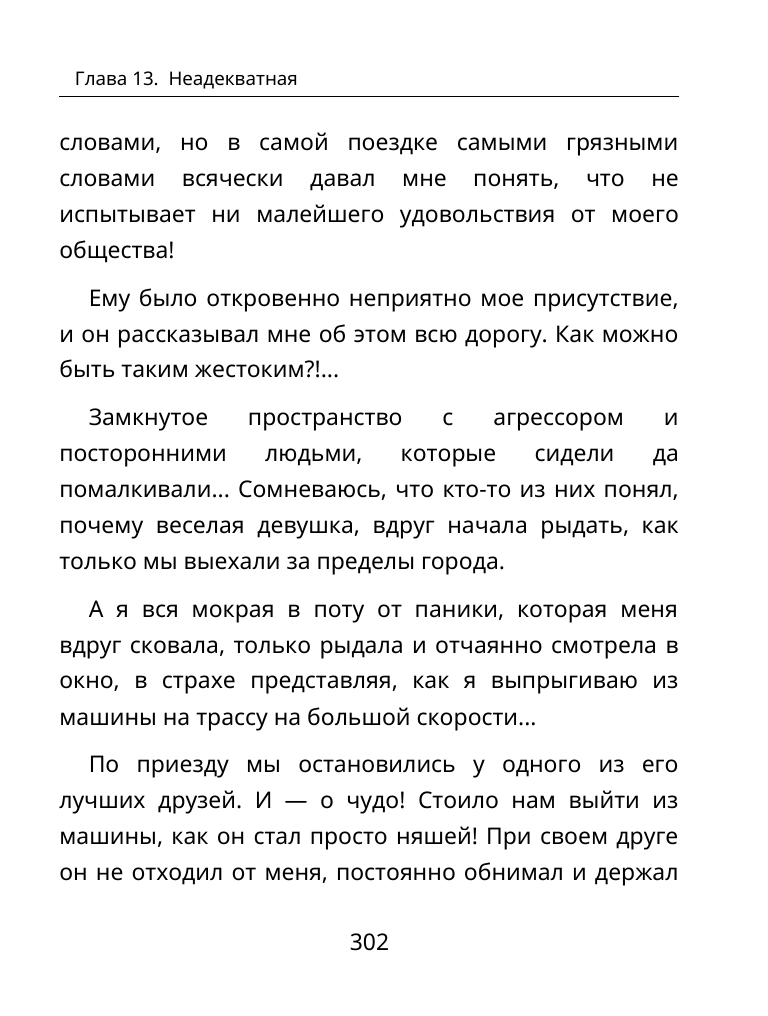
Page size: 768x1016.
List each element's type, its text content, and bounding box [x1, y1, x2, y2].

text По приезду мы остановились у одного из его лучших друзей. И — о чудо! Стоило нам выйти из машины, как он стал просто няшей! При своем друге он не отходил от меня, постоянно обнимал и держал [59, 748, 679, 887]
text словами, но в самой поездке самыми грязными словами всячески давал мне понять, что не испытывает ни малейшего удовольствия от моего общества! [59, 126, 679, 265]
text А я вся мокрая в поту от паники, которая меня вдруг сковала, только рыдала и отчаянно смотрела в окно, в страхе представляя, как я выпрыгиваю из машины на трассу на большой скорости... [59, 593, 679, 732]
text Замкнутое пространство с агрессором и посторонними людьми, которые сидели да помалкивали... Сомневаюсь, что кто-то из них понял, почему веселая девушка, вдруг начала рыдать, как только мы выехали за пределы города. [59, 401, 679, 576]
text Ему было откровенно неприятно мое присутствие, и он рассказывал мне об этом всю дорогу. Как можно быть таким жестоким?!... [59, 282, 679, 385]
